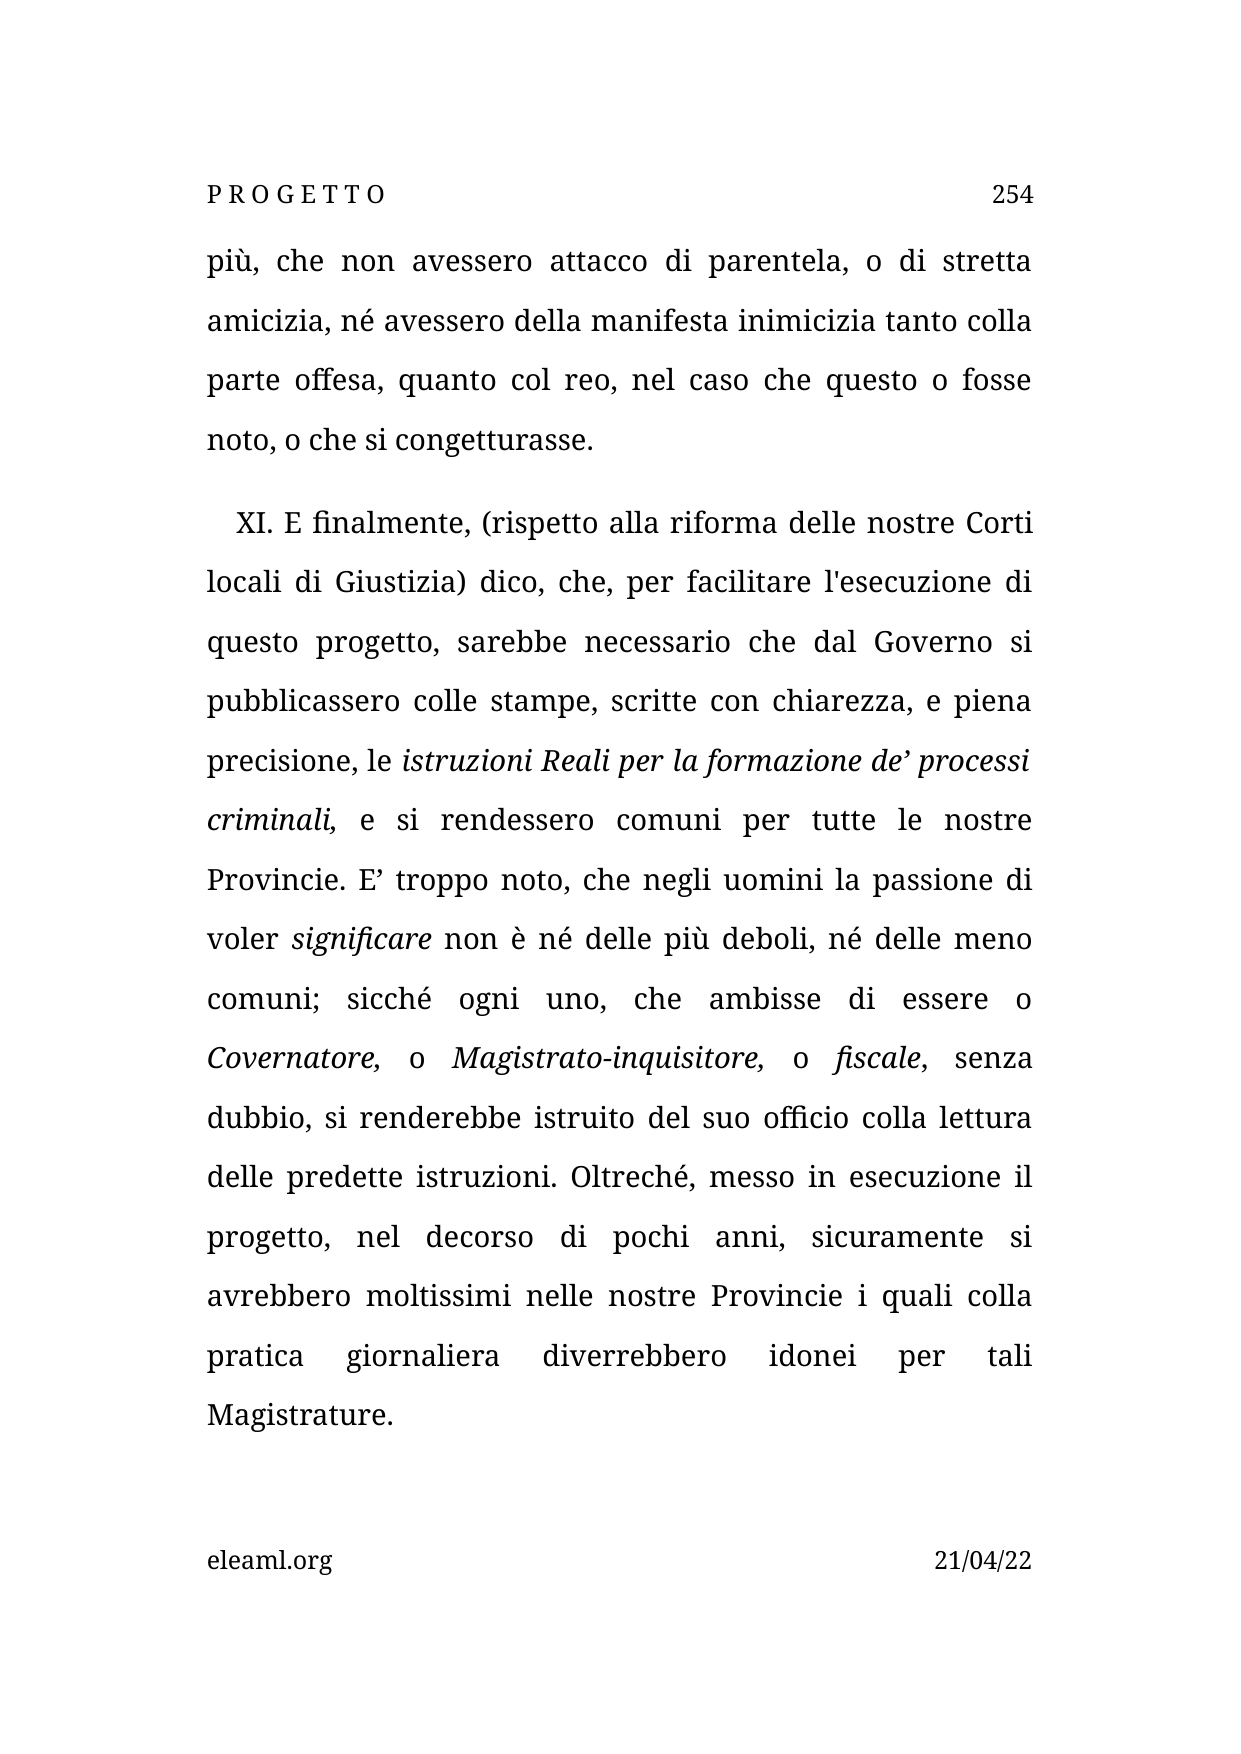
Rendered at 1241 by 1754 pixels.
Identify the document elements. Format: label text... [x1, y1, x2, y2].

text XI. E finalmente, (rispetto alla riforma delle nostre Corti locali di Giustizia) dico, che, per facilitare l'esecuzione di questo progetto, sarebbe necessario che dal Governo si pubblicassero colle stampe, scritte con chiarezza, e piena precisione, le istruzioni Reali per la formazione de’ processi criminali, e si rendessero comuni per tutte le nostre Provincie. E’ troppo noto, che negli uomini la passione di voler significare non è né delle più deboli, né delle meno comuni; sicché ogni uno, che ambisse di essere o Covernatore, o Magistrato-inquisitore, o fiscale, senza dubbio, si renderebbe istruito del suo officio colla lettura delle predette istruzioni. Oltreché, messo in esecuzione il progetto, nel decorso di pochi anni, sicuramente si avrebbero moltissimi nelle nostre Provincie i quali colla pratica giornaliera diverrebbero idonei per tali Magistrature. [207, 502, 1033, 1434]
text più, che non avessero attacco di parentela, o di stretta amicizia, né avessero della manifesta inimicizia tanto colla parte offesa, quanto col reo, nel caso che questo o fosse noto, o che si congetturasse. [207, 241, 1033, 459]
